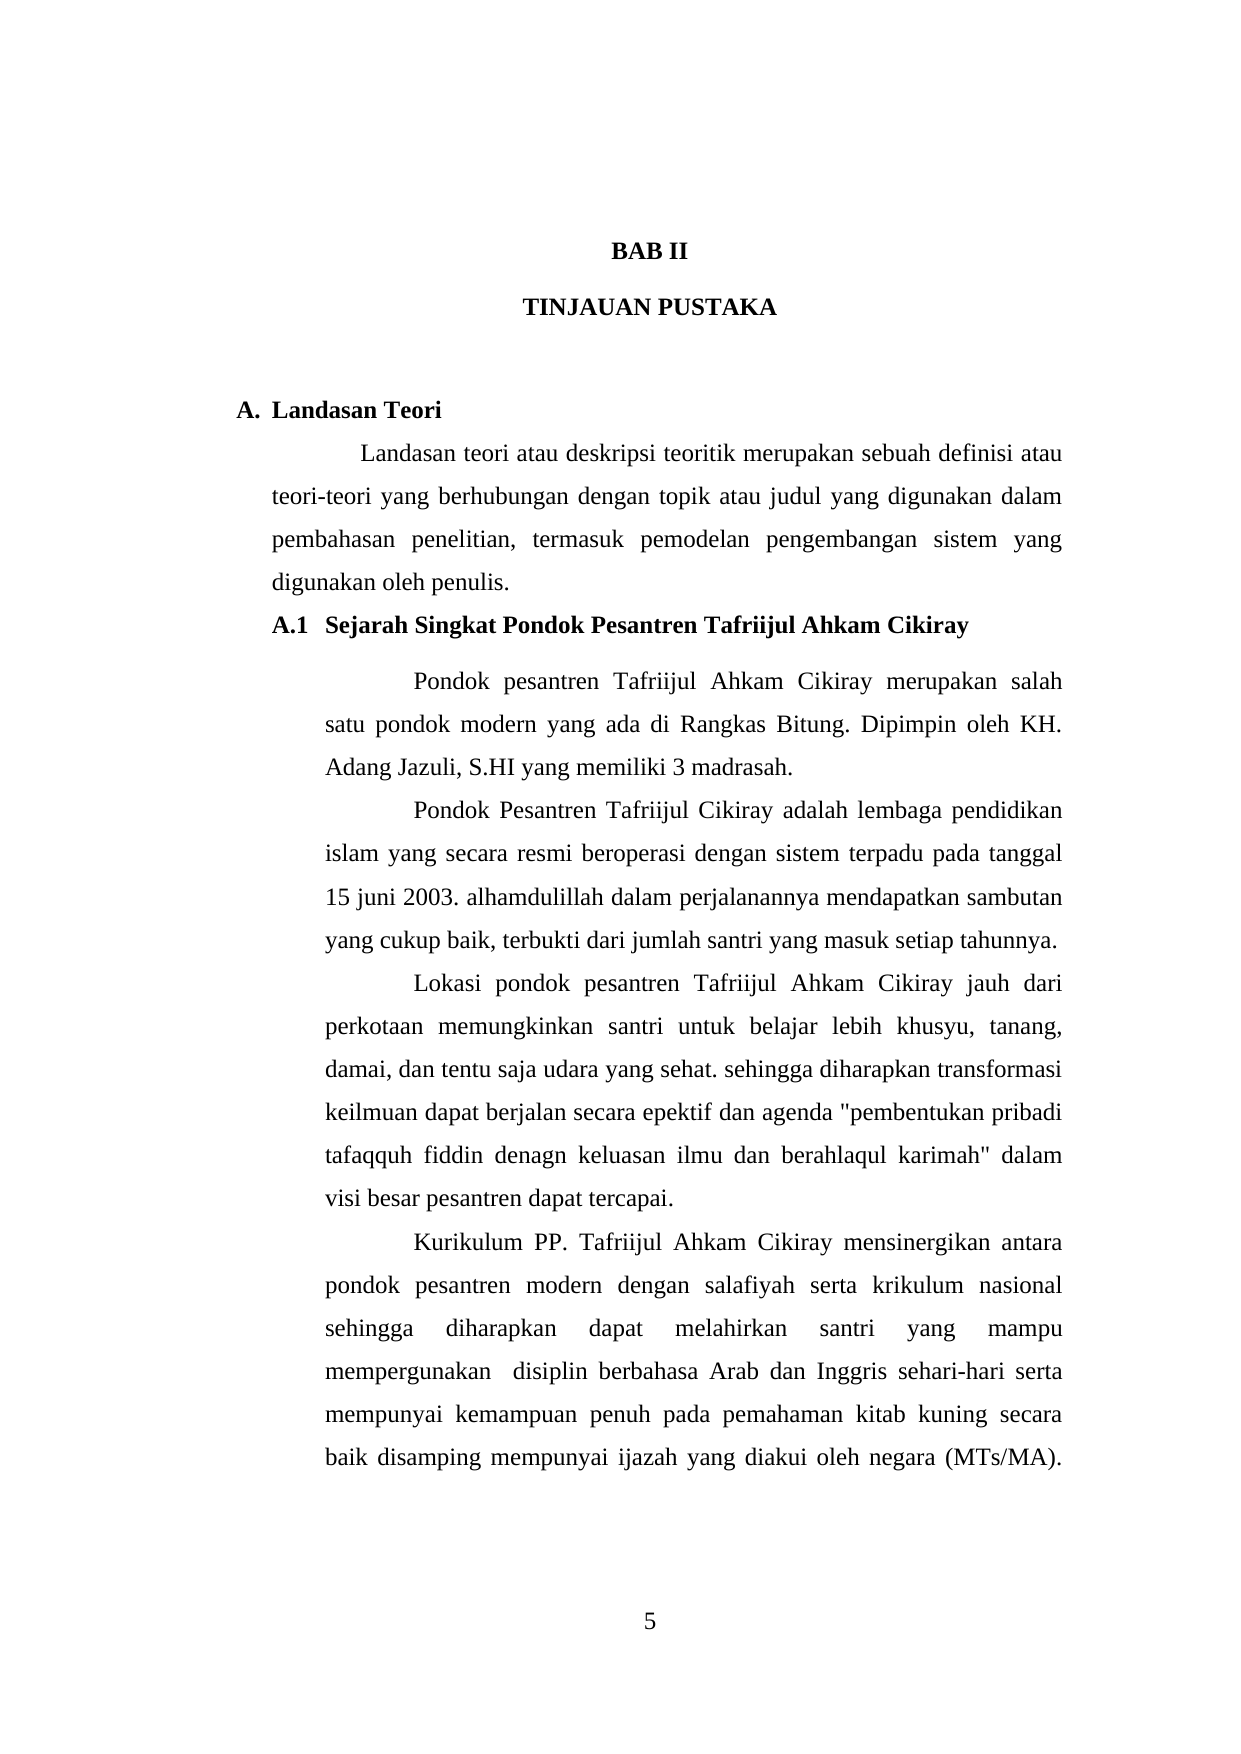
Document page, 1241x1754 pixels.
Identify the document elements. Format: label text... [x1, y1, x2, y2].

subtitle Sejarah Singkat Pondok Pesantren Tafriijul Ahkam Cikiray [272, 611, 1063, 639]
text Landasan teori atau deskripsi teoritik merupakan sebuah definisi atau teori-teori yang berhubungan dengan topik atau judul yang digunakan dalam pembahasan penelitian, termasuk pemodelan pengembangan sistem yang digunakan oleh penulis. [272, 438, 1063, 596]
subtitle TINJAUAN PUSTAKA [236, 292, 1063, 321]
text Lokasi pondok pesantren Tafriijul Ahkam Cikiray jauh dari perkotaan memungkinkan santri untuk belajar lebih khusyu, tanang, damai, dan tentu saja udara yang sehat. sehingga diharapkan transformasi keilmuan dapat berjalan secara epektif dan agenda "pembentukan pribadi tafaqquh fiddin denagn keluasan ilmu dan berahlaqul karimah" dalam visi besar pesantren dapat tercapai. [325, 968, 1063, 1212]
text Pondok pesantren Tafriijul Ahkam Cikiray merupakan salah satu pondok modern yang ada di Rangkas Bitung. Dipimpin oleh KH. Adang Jazuli, S.HI yang memiliki 3 madrasah. [325, 666, 1063, 781]
subtitle BAB II [236, 236, 1063, 265]
text Pondok Pesantren Tafriijul Cikiray adalah lembaga pendidikan islam yang secara resmi beroperasi dengan sistem terpadu pada tanggal 15 juni 2003. alhamdulillah dalam perjalanannya mendapatkan sambutan yang cukup baik, terbukti dari jumlah santri yang masuk setiap tahunnya. [325, 795, 1063, 953]
text Kurikulum PP. Tafriijul Ahkam Cikiray mensinergikan antara pondok pesantren modern dengan salafiyah serta krikulum nasional sehingga diharapkan dapat melahirkan santri yang mampu mempergunakan disiplin berbahasa Arab dan Inggris sehari-hari serta mempunyai kemampuan penuh pada pemahaman kitab kuning secara baik disamping mempunyai ijazah yang diakui oleh negara (MTs/MA). [325, 1227, 1063, 1471]
subtitle Landasan Teori [236, 395, 1063, 424]
